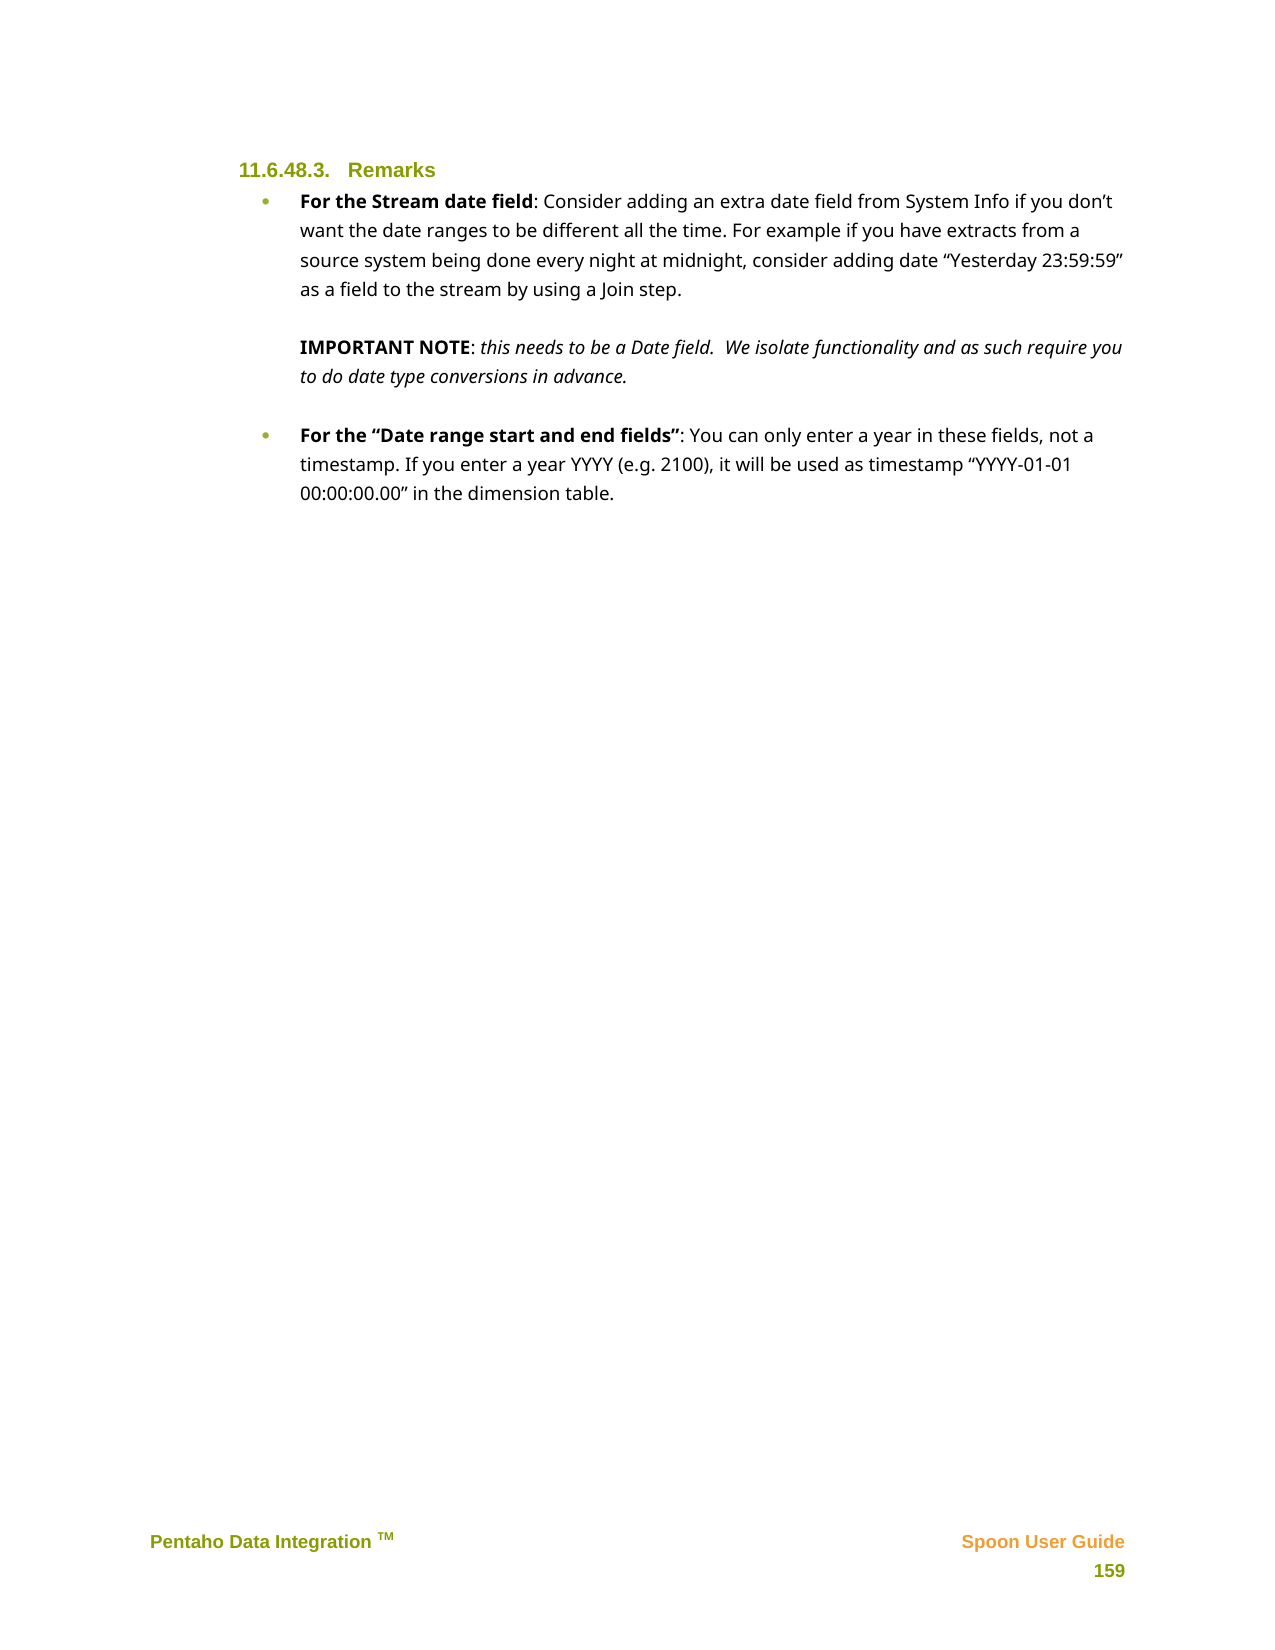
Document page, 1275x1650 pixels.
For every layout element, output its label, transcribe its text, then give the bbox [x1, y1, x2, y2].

list For the “Date range start and end fields”: You can only enter a year in these fields, not a timestamp. If you enter a year YYYY (e.g. 2100), it will be used as timestamp “YYYY-01-01 00:00:00.00” in the dimension table. [262, 419, 1125, 506]
list IMPORTANT NOTE: this needs to be a Date field. We isolate functionality and as such require you to do date type conversions in advance. [262, 331, 1125, 419]
list For the Stream date field: Consider adding an extra date field from System Info if you don’t want the date ranges to be different all the time. For example if you have extracts from a source system being done every night at midnight, consider adding date “Yesterday 23:59:59” as a field to the stream by using a Join step. [262, 185, 1125, 331]
subtitle Remarks [239, 150, 1125, 185]
